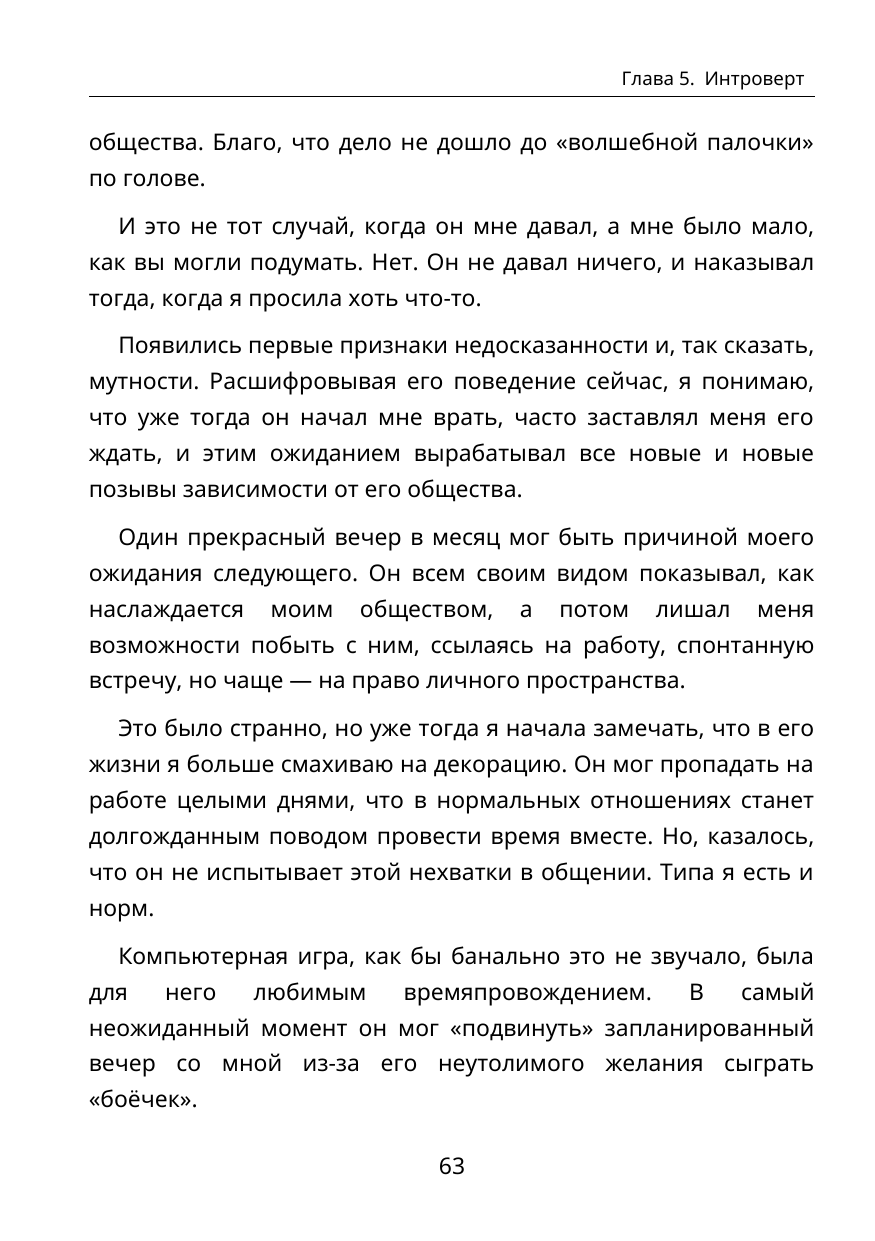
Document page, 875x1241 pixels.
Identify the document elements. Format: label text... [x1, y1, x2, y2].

text Появились первые признаки недосказанности и, так сказать, мутности. Расшифровывая его поведение сейчас, я понимаю, что уже тогда он начал мне врать, часто заставлял меня его ждать, и этим ожиданием вырабатывал все новые и новые позывы зависимости от его общества. [88, 329, 815, 504]
text Компьютерная игра, как бы банально это не звучало, была для него любимым времяпровождением. В самый неожиданный момент он мог «подвинуть» запланированный вечер со мной из-за его неутолимого желания сыграть «боёчек». [88, 939, 815, 1114]
text Один прекрасный вечер в месяц мог быть причиной моего ожидания следующего. Он всем своим видом показывал, как наслаждается моим обществом, а потом лишал меня возможности побыть с ним, ссылаясь на работу, спонтанную встречу, но чаще — на право личного пространства. [88, 521, 815, 696]
text И это не тот случай, когда он мне давал, а мне было мало, как вы могли подумать. Нет. Он не давал ничего, и наказывал тогда, когда я просила хоть что-то. [88, 210, 815, 313]
text Это было странно, но уже тогда я начала замечать, что в его жизни я больше смахиваю на декорацию. Он мог пропадать на работе целыми днями, что в нормальных отношениях станет долгожданным поводом провести время вместе. Но, казалось, что он не испытывает этой нехватки в общении. Типа я есть и норм. [88, 712, 815, 923]
text общества. Благо, что дело не дошло до «волшебной палочки» по голове. [88, 126, 815, 193]
